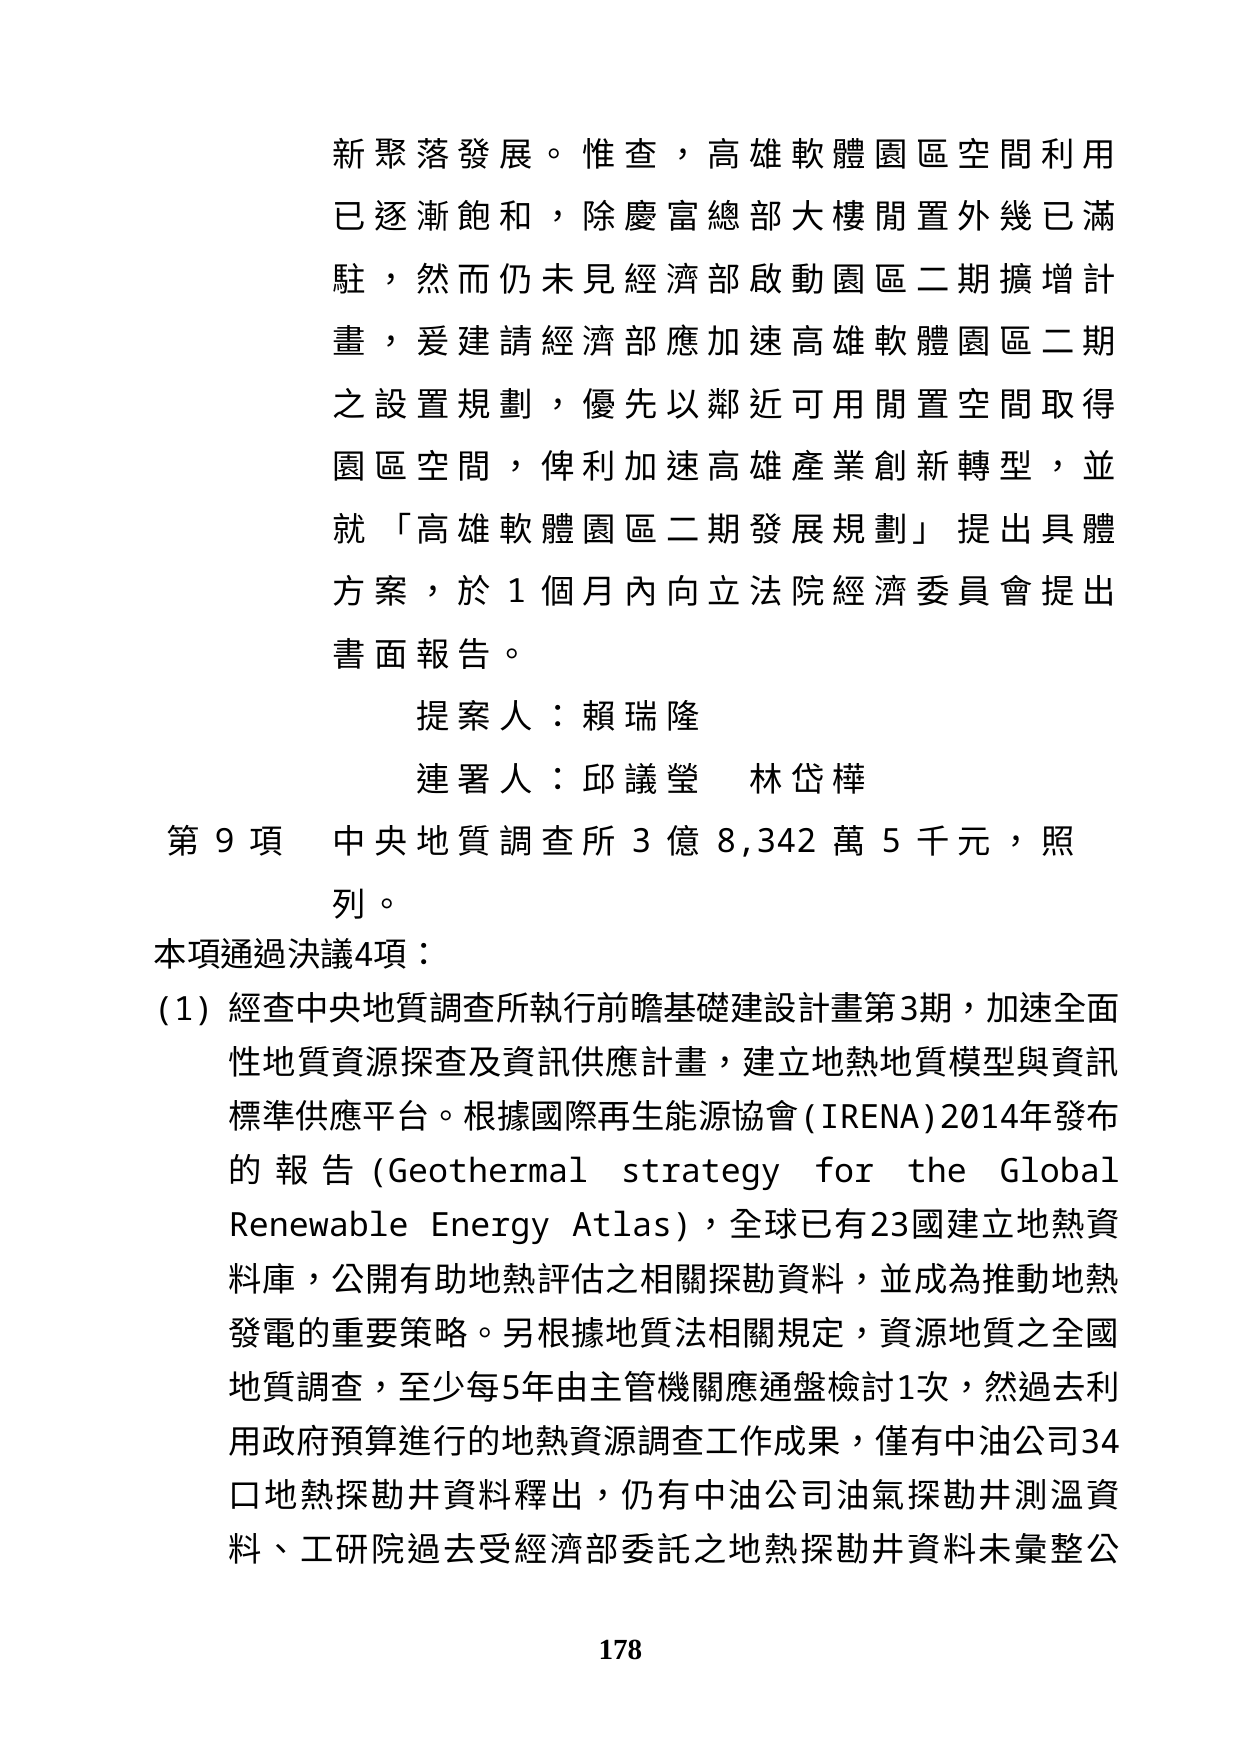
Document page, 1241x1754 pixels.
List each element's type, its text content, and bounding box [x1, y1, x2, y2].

list 經查中央地質調查所執行前瞻基礎建設計畫第3期，加速全面性地質資源探查及資訊供應計畫，建立地熱地質模型與資訊標準供應平台。根據國際再生能源協會(IRENA)2014年發布的報告(Geothermal strategy for the Global Renewable Energy Atlas)，全球已有23國建立地熱資料庫，公開有助地熱評估之相關探勘資料，並成為推動地熱發電的重要策略。另根據地質法相關規定，資源地質之全國地質調查，至少每5年由主管機關應通盤檢討1次，然過去利用政府預算進行的地熱資源調查工作成果，僅有中油公司34口地熱探勘井資料釋出，仍有中油公司油氣探勘井測溫資料、工研院過去受經濟部委託之地熱探勘井資料未彙整公 [153, 977, 1120, 1573]
list 新聚落發展。惟查，高雄軟體園區空間利用已逐漸飽和，除慶富總部大樓閒置外幾已滿駐，然而仍未見經濟部啟動園區二期擴增計畫，爰建請經濟部應加速高雄軟體園區二期之設置規劃，優先以鄰近可用閒置空間取得園區空間，俾利加速高雄產業創新轉型，並就「高雄軟體園區二期發展規劃」提出具體方案，於1個月內向立法院經濟委員會提出書面報告。 [189, 110, 1120, 673]
text 本項通過決議4項： [153, 923, 1120, 977]
text 提案人：賴瑞隆 [398, 673, 1016, 735]
text 第9項 中央地質調查所3億8,342萬5千元，照列。 [155, 798, 1120, 923]
text 連署人：邱議瑩 林岱樺 [398, 735, 1016, 798]
